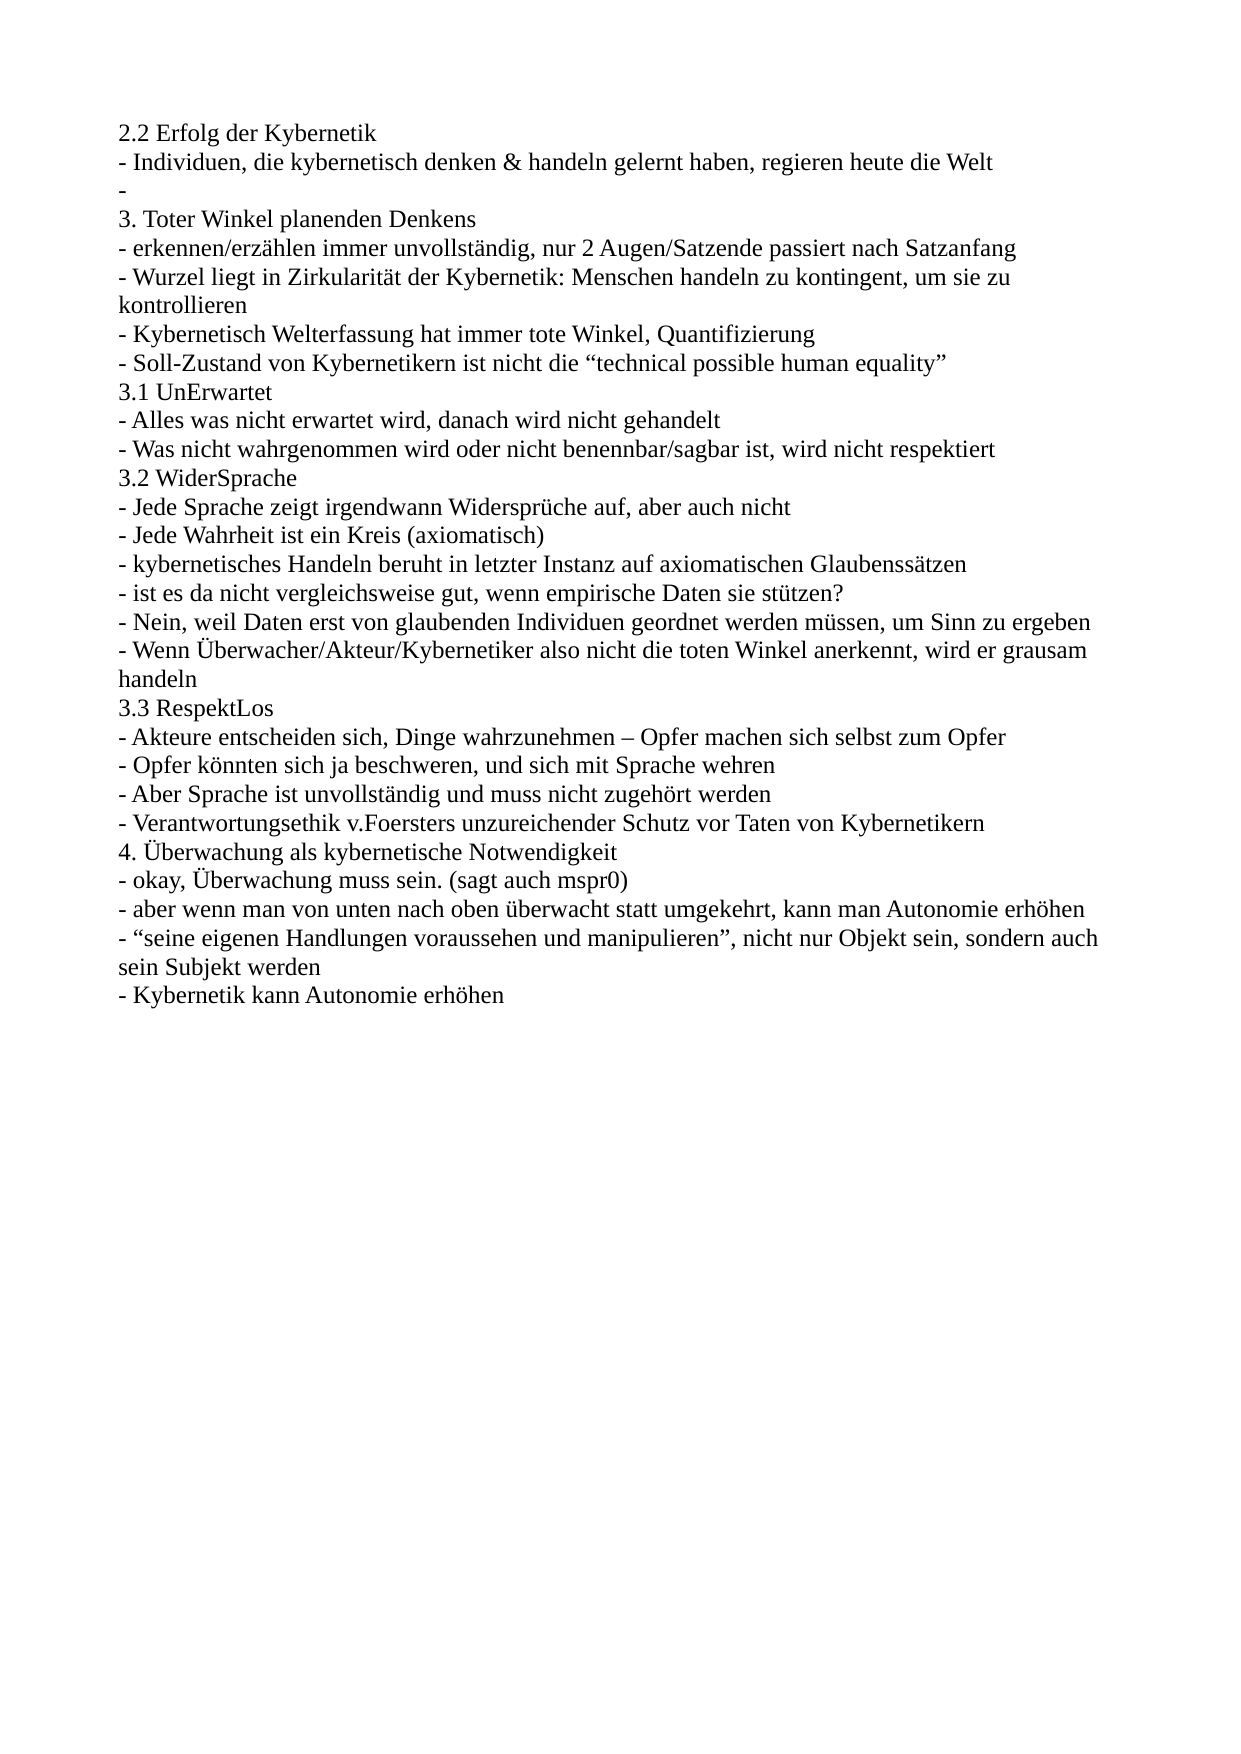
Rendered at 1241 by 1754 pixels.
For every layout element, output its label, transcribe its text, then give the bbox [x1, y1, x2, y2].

text 3.1 UnErwartet [118, 377, 1122, 406]
text - Alles was nicht erwartet wird, danach wird nicht gehandelt [118, 406, 1122, 434]
text 3.2 WiderSprache [118, 463, 1122, 492]
text - Kybernetisch Welterfassung hat immer tote Winkel, Quantifizierung [118, 319, 1122, 348]
text - Individuen, die kybernetisch denken & handeln gelernt haben, regieren heute die Welt [118, 147, 1122, 176]
text 2.2 Erfolg der Kybernetik [118, 118, 1122, 147]
text - Verantwortungsethik v.Foersters unzureichender Schutz vor Taten von Kybernetikern [118, 808, 1122, 837]
text - Jede Sprache zeigt irgendwann Widersprüche auf, aber auch nicht [118, 492, 1122, 521]
text - Was nicht wahrgenommen wird oder nicht benennbar/sagbar ist, wird nicht respektiert [118, 434, 1122, 463]
text 4. Überwachung als kybernetische Notwendigkeit [118, 837, 1122, 866]
text - aber wenn man von unten nach oben überwacht statt umgekehrt, kann man Autonomie erhöhen [118, 894, 1122, 923]
text 3.3 RespektLos [118, 693, 1122, 722]
text - “seine eigenen Handlungen voraussehen und manipulieren”, nicht nur Objekt sein, sondern auch sein Subjekt werden [118, 923, 1122, 981]
text - ist es da nicht vergleichsweise gut, wenn empirische Daten sie stützen? [118, 578, 1122, 607]
text - Jede Wahrheit ist ein Kreis (axiomatisch) [118, 521, 1122, 549]
text - Akteure entscheiden sich, Dinge wahrzunehmen – Opfer machen sich selbst zum Opfer [118, 722, 1122, 751]
text - Wenn Überwacher/Akteur/Kybernetiker also nicht die toten Winkel anerkennt, wird er grausam handeln [118, 636, 1122, 693]
text - Aber Sprache ist unvollständig und muss nicht zugehört werden [118, 779, 1122, 808]
text - [118, 176, 1122, 204]
text - Nein, weil Daten erst von glaubenden Individuen geordnet werden müssen, um Sinn zu ergeben [118, 607, 1122, 636]
text - Wurzel liegt in Zirkularität der Kybernetik: Menschen handeln zu kontingent, um sie zu kontrollieren [118, 262, 1122, 319]
text 3. Toter Winkel planenden Denkens [118, 204, 1122, 233]
text - Kybernetik kann Autonomie erhöhen [118, 981, 1122, 1009]
text - Opfer könnten sich ja beschweren, und sich mit Sprache wehren [118, 751, 1122, 779]
text - okay, Überwachung muss sein. (sagt auch mspr0) [118, 866, 1122, 894]
text - kybernetisches Handeln beruht in letzter Instanz auf axiomatischen Glaubenssätzen [118, 549, 1122, 578]
text - erkennen/erzählen immer unvollständig, nur 2 Augen/Satzende passiert nach Satzanfang [118, 233, 1122, 262]
text - Soll-Zustand von Kybernetikern ist nicht die “technical possible human equality” [118, 348, 1122, 377]
